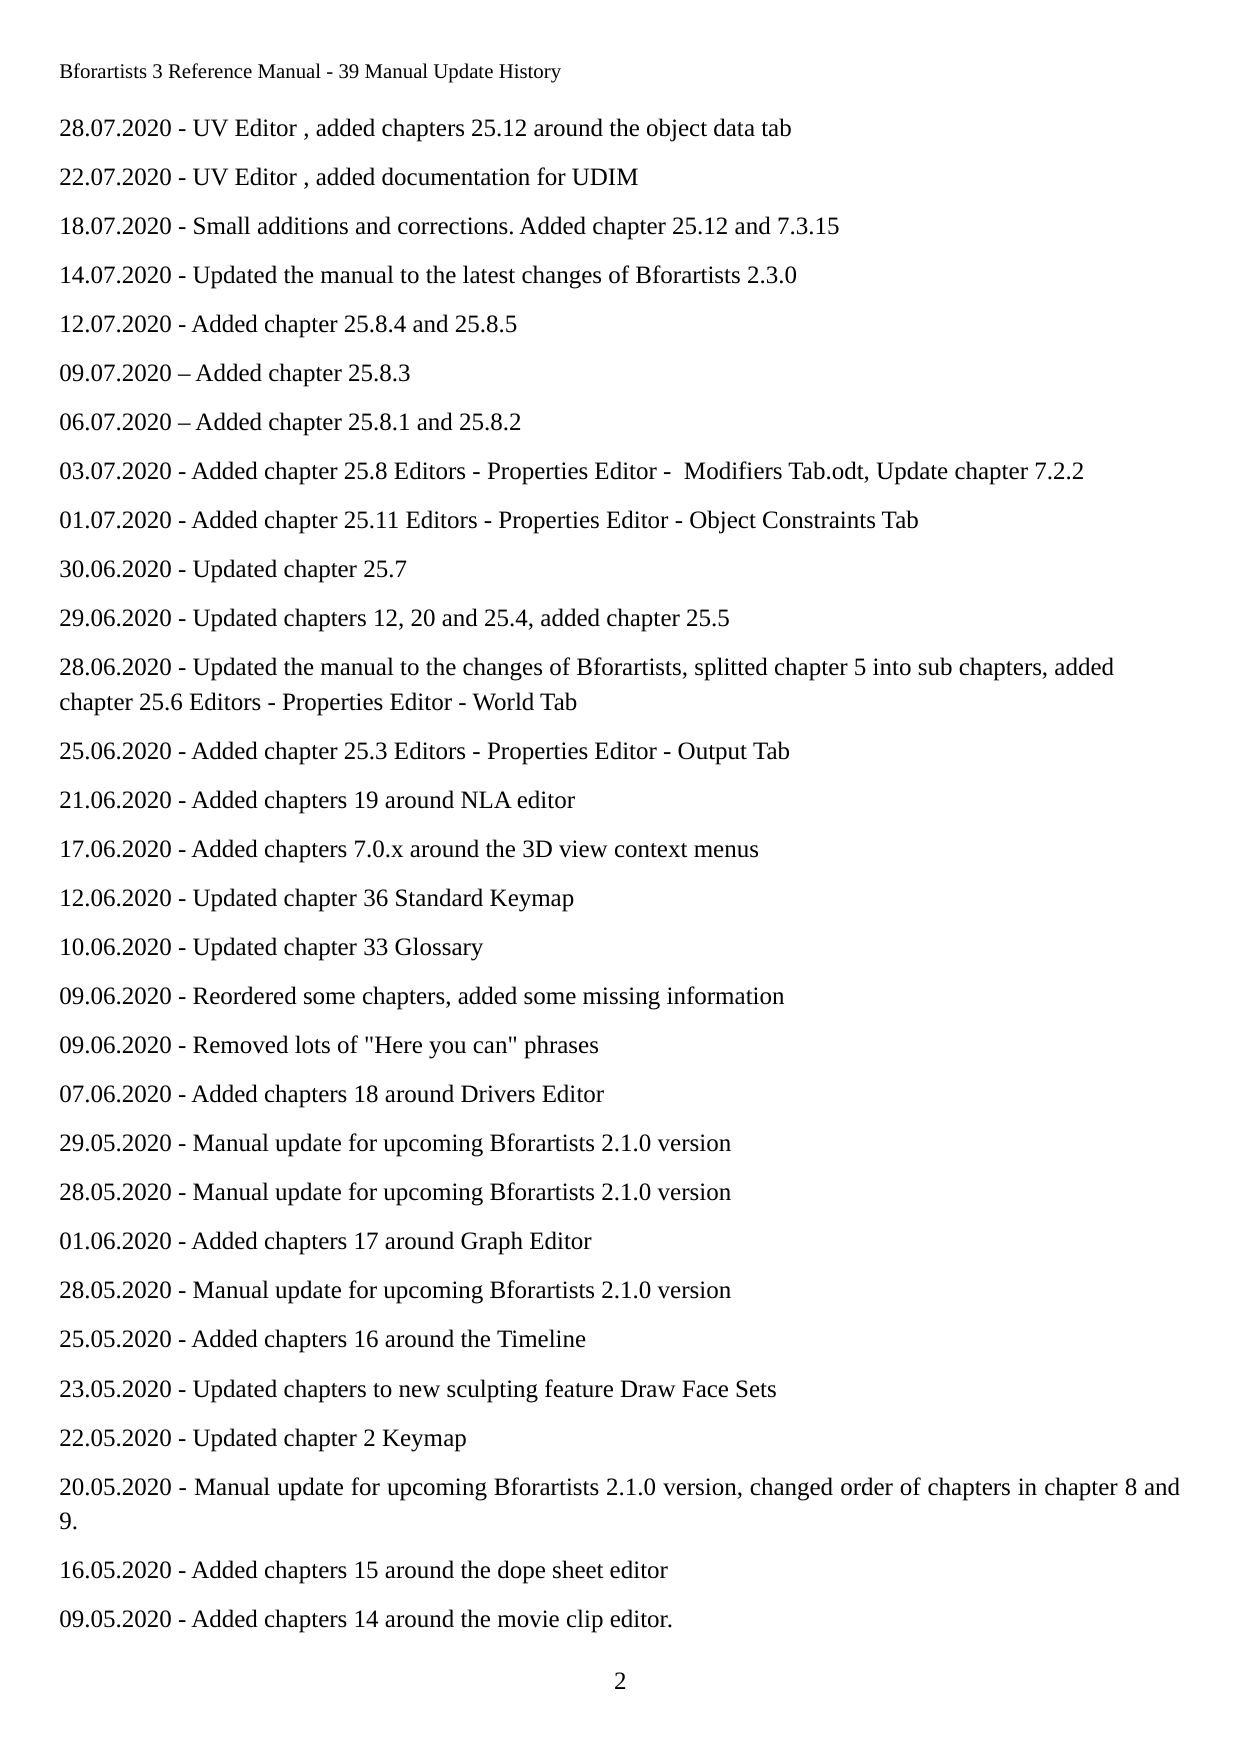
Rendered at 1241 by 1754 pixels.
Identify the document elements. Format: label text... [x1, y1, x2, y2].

text 25.06.2020 - Added chapter 25.3 Editors - Properties Editor - Output Tab [59, 736, 1181, 764]
text 18.07.2020 - Small additions and corrections. Added chapter 25.12 and 7.3.15 [59, 211, 1181, 239]
text 09.05.2020 - Added chapters 14 around the movie clip editor. [59, 1604, 1181, 1633]
text 22.05.2020 - Updated chapter 2 Keymap [59, 1423, 1181, 1451]
text 29.06.2020 - Updated chapters 12, 20 and 25.4, added chapter 25.5 [59, 603, 1181, 632]
text 03.07.2020 - Added chapter 25.8 Editors - Properties Editor - Modifiers Tab.odt, Update chapter 7.2.2 [59, 456, 1181, 485]
text 25.05.2020 - Added chapters 16 around the Timeline [59, 1324, 1181, 1353]
text 28.05.2020 - Manual update for upcoming Bforartists 2.1.0 version [59, 1177, 1181, 1206]
text 09.06.2020 - Removed lots of "Here you can" phrases [59, 1030, 1181, 1059]
text 01.06.2020 - Added chapters 17 around Graph Editor [59, 1226, 1181, 1255]
text 28.06.2020 - Updated the manual to the changes of Bforartists, splitted chapter 5 into sub chapters, added chapter 25.6 Editors - Properties Editor - World Tab [59, 652, 1181, 716]
text 09.07.2020 – Added chapter 25.8.3 [59, 358, 1181, 387]
text 20.05.2020 - Manual update for upcoming Bforartists 2.1.0 version, changed order of chapters in chapter 8 and 9. [59, 1472, 1181, 1535]
text 12.06.2020 - Updated chapter 36 Standard Keymap [59, 883, 1181, 912]
text 10.06.2020 - Updated chapter 33 Glossary [59, 932, 1181, 961]
text 14.07.2020 - Updated the manual to the latest changes of Bforartists 2.3.0 [59, 260, 1181, 288]
text 09.06.2020 - Reordered some chapters, added some missing information [59, 981, 1181, 1010]
text 16.05.2020 - Added chapters 15 around the dope sheet editor [59, 1555, 1181, 1584]
text 22.07.2020 - UV Editor , added documentation for UDIM [59, 162, 1181, 190]
text 21.06.2020 - Added chapters 19 around NLA editor [59, 785, 1181, 814]
text 17.06.2020 - Added chapters 7.0.x around the 3D view context menus [59, 834, 1181, 863]
text 29.05.2020 - Manual update for upcoming Bforartists 2.1.0 version [59, 1128, 1181, 1157]
text 06.07.2020 – Added chapter 25.8.1 and 25.8.2 [59, 407, 1181, 436]
text 23.05.2020 - Updated chapters to new sculpting feature Draw Face Sets [59, 1374, 1181, 1402]
text 28.07.2020 - UV Editor , added chapters 25.12 around the object data tab [59, 113, 1181, 141]
text 07.06.2020 - Added chapters 18 around Drivers Editor [59, 1079, 1181, 1108]
text 12.07.2020 - Added chapter 25.8.4 and 25.8.5 [59, 309, 1181, 338]
text 01.07.2020 - Added chapter 25.11 Editors - Properties Editor - Object Constraints Tab [59, 505, 1181, 534]
text 30.06.2020 - Updated chapter 25.7 [59, 554, 1181, 583]
text 28.05.2020 - Manual update for upcoming Bforartists 2.1.0 version [59, 1276, 1181, 1304]
